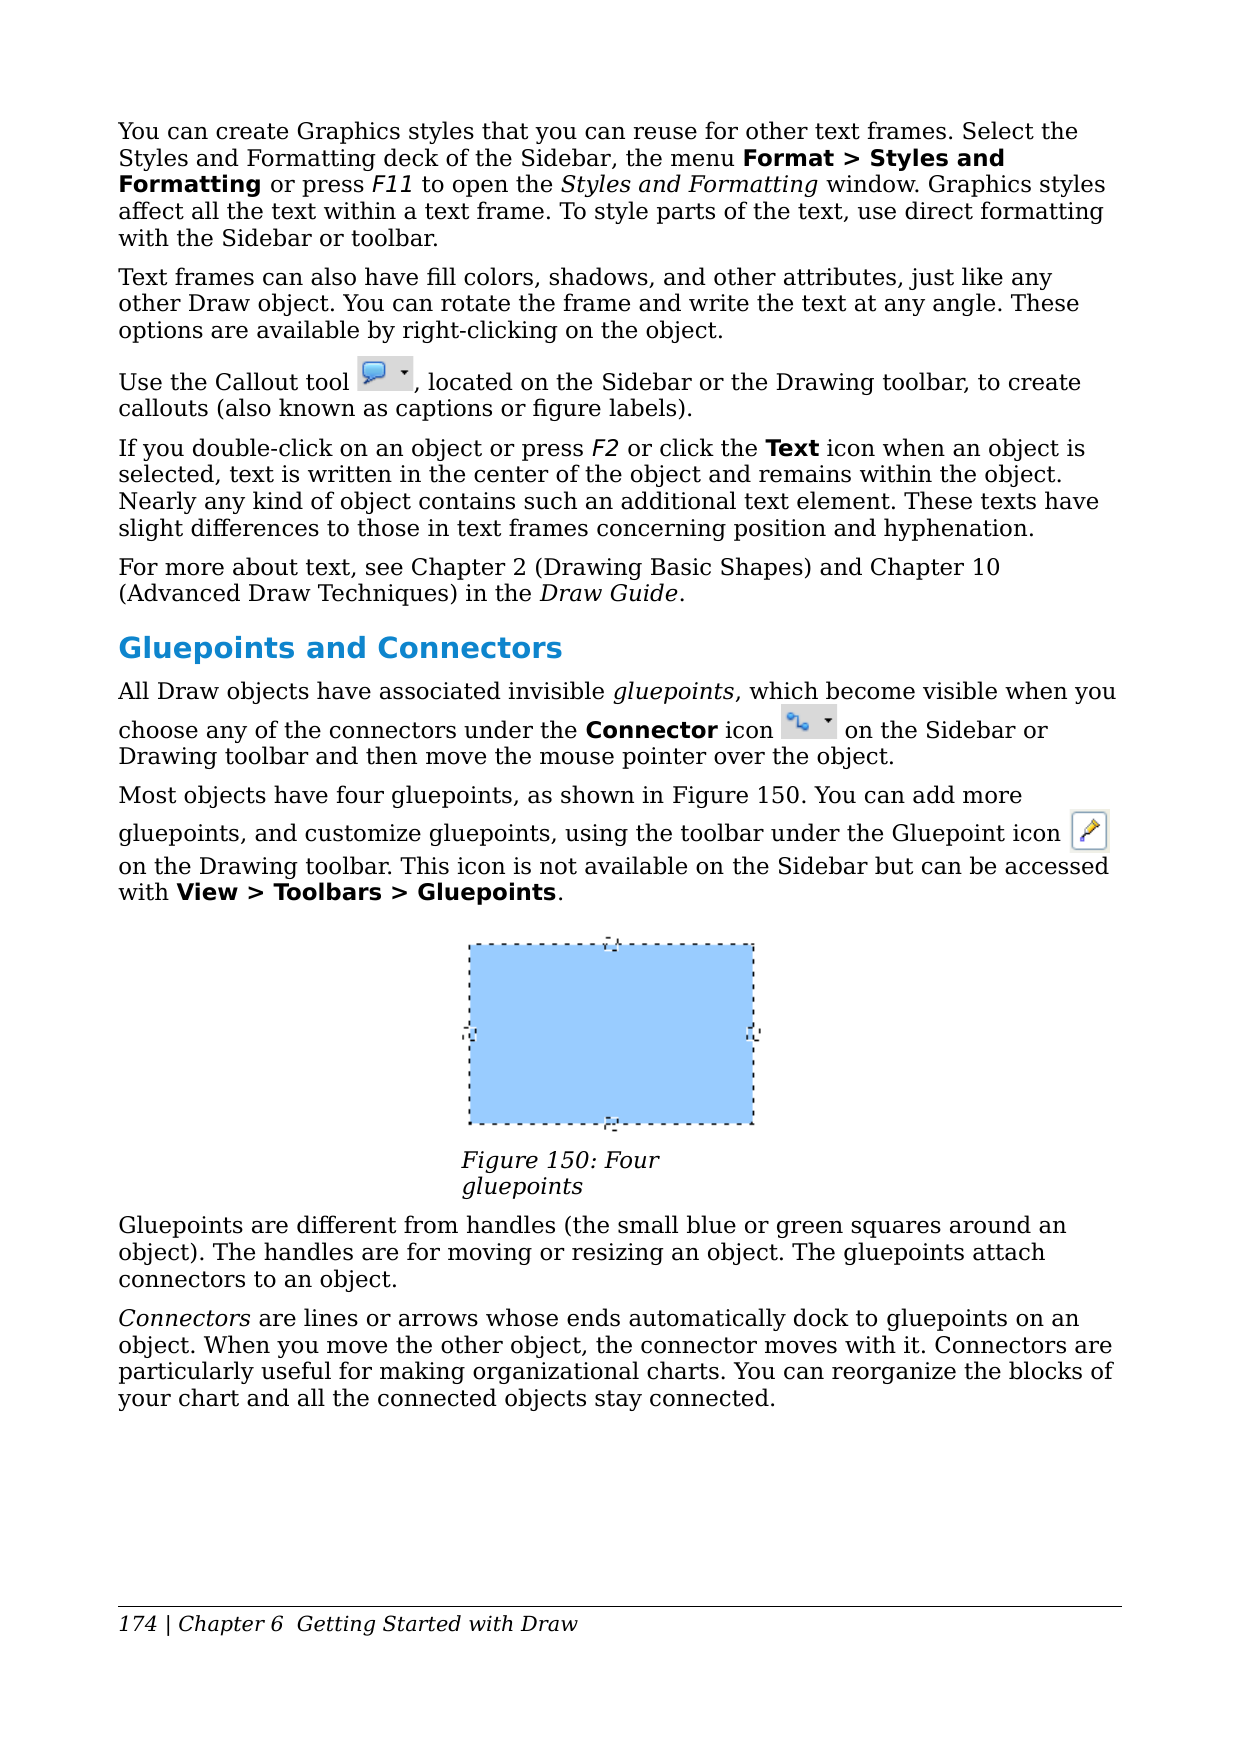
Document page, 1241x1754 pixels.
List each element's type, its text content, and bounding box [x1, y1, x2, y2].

text You can create Graphics styles that you can reuse for other text frames. Select the Styles and Formatting deck of the Sidebar, the menu Format > Styles and Formatting or press F11 to open the Styles and Formatting window. Graphics styles affect all the text within a text frame. To style parts of the text, use direct formatting with the Sidebar or toolbar. [118, 118, 1122, 251]
picture [461, 931, 764, 1141]
text If you double-click on an object or press F2 or click the Text icon when an object is selected, text is written in the center of the object and remains within the object. Nearly any kind of object contains such an additional text element. These texts have slight differences to those in text frames concerning position and hyphenation. [118, 435, 1122, 541]
picture [781, 704, 838, 739]
text All Draw objects have associated invisible gluepoints, which become visible when you choose any of the connectors under the Connector icon on the Sidebar or Drawing toolbar and then move the mouse pointer over the object. [118, 678, 1122, 770]
picture [357, 356, 414, 391]
subtitle Gluepoints and Connectors [118, 631, 1122, 665]
text Figure 150: Four gluepoints [461, 1147, 779, 1200]
text For more about text, see Chapter 2 (Drawing Basic Shapes) and Chapter 10 (Advanced Draw Techniques) in the Draw Guide. [118, 554, 1122, 607]
text Gluepoints are different from handles (the small blue or green squares around an object). The handles are for moving or resizing an object. The gluepoints attach connectors to an object. [118, 1213, 1122, 1293]
text Text frames can also have fill colors, shadows, and other attributes, just like any other Draw object. You can rotate the frame and write the text at any angle. These options are available by right-clicking on the object. [118, 264, 1122, 344]
text Most objects have four gluepoints, as shown in Figure 150. You can add more gluepoints, and customize gluepoints, using the toolbar under the Gluepoint icon on the Drawing toolbar. This icon is not available on the Sidebar but can be accessed with View > Toolbars > Gluepoints. [118, 783, 1122, 906]
text Connectors are lines or arrows whose ends automatically dock to gluepoints on an object. When you move the other object, the connector moves with it. Connectors are particularly useful for making organizational charts. You can reorganize the blocks of your chart and all the connected objects stay connected. [118, 1305, 1122, 1412]
picture [1069, 809, 1110, 853]
text Use the Callout tool , located on the Sidebar or the Drawing toolbar, to create callouts (also known as captions or figure labels). [118, 356, 1122, 422]
